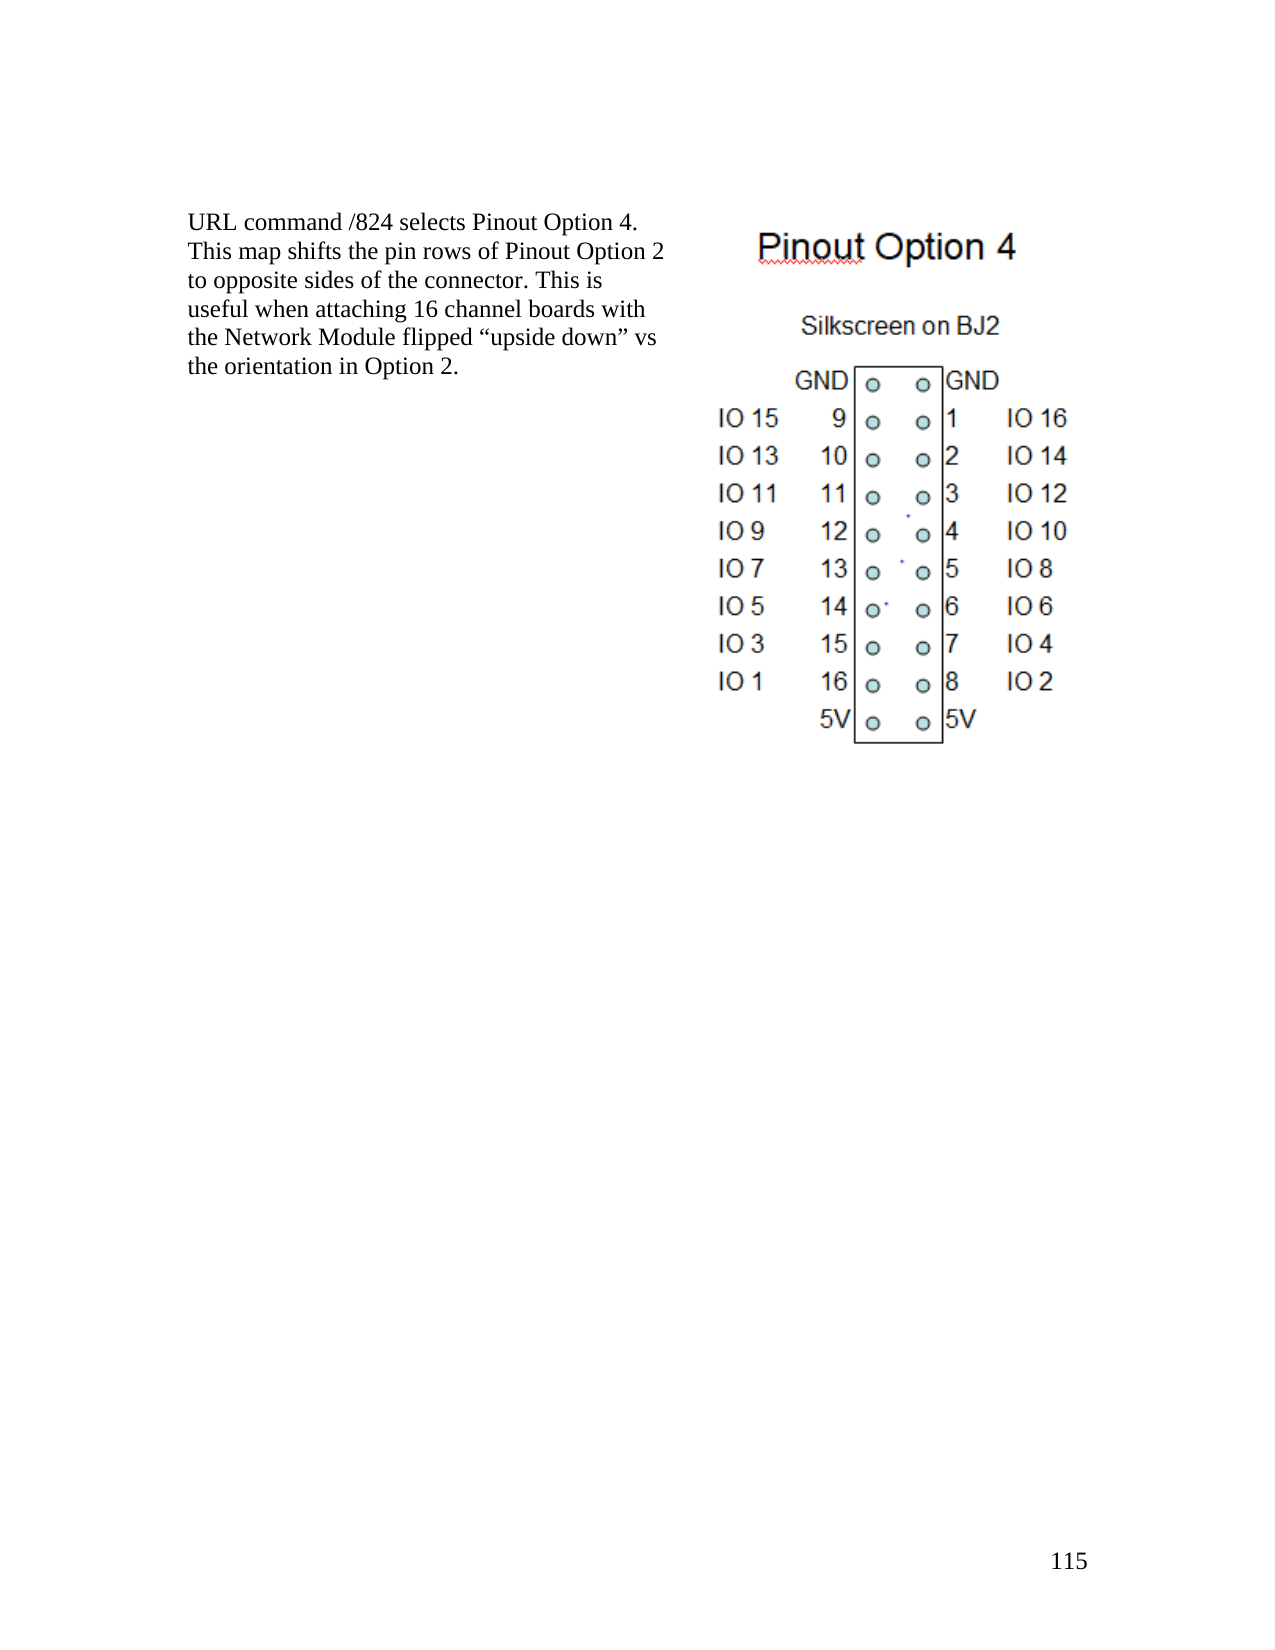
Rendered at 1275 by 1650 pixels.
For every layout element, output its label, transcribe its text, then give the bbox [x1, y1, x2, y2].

text URL command /824 selects Pinout Option 4. This map shifts the pin rows of Pinout Option 2 to opposite sides of the connector. This is useful when attaching 16 channel boards with the Network Module flipped “upside down” vs the orientation in Option 2. [187, 207, 1087, 380]
picture [688, 219, 1088, 769]
